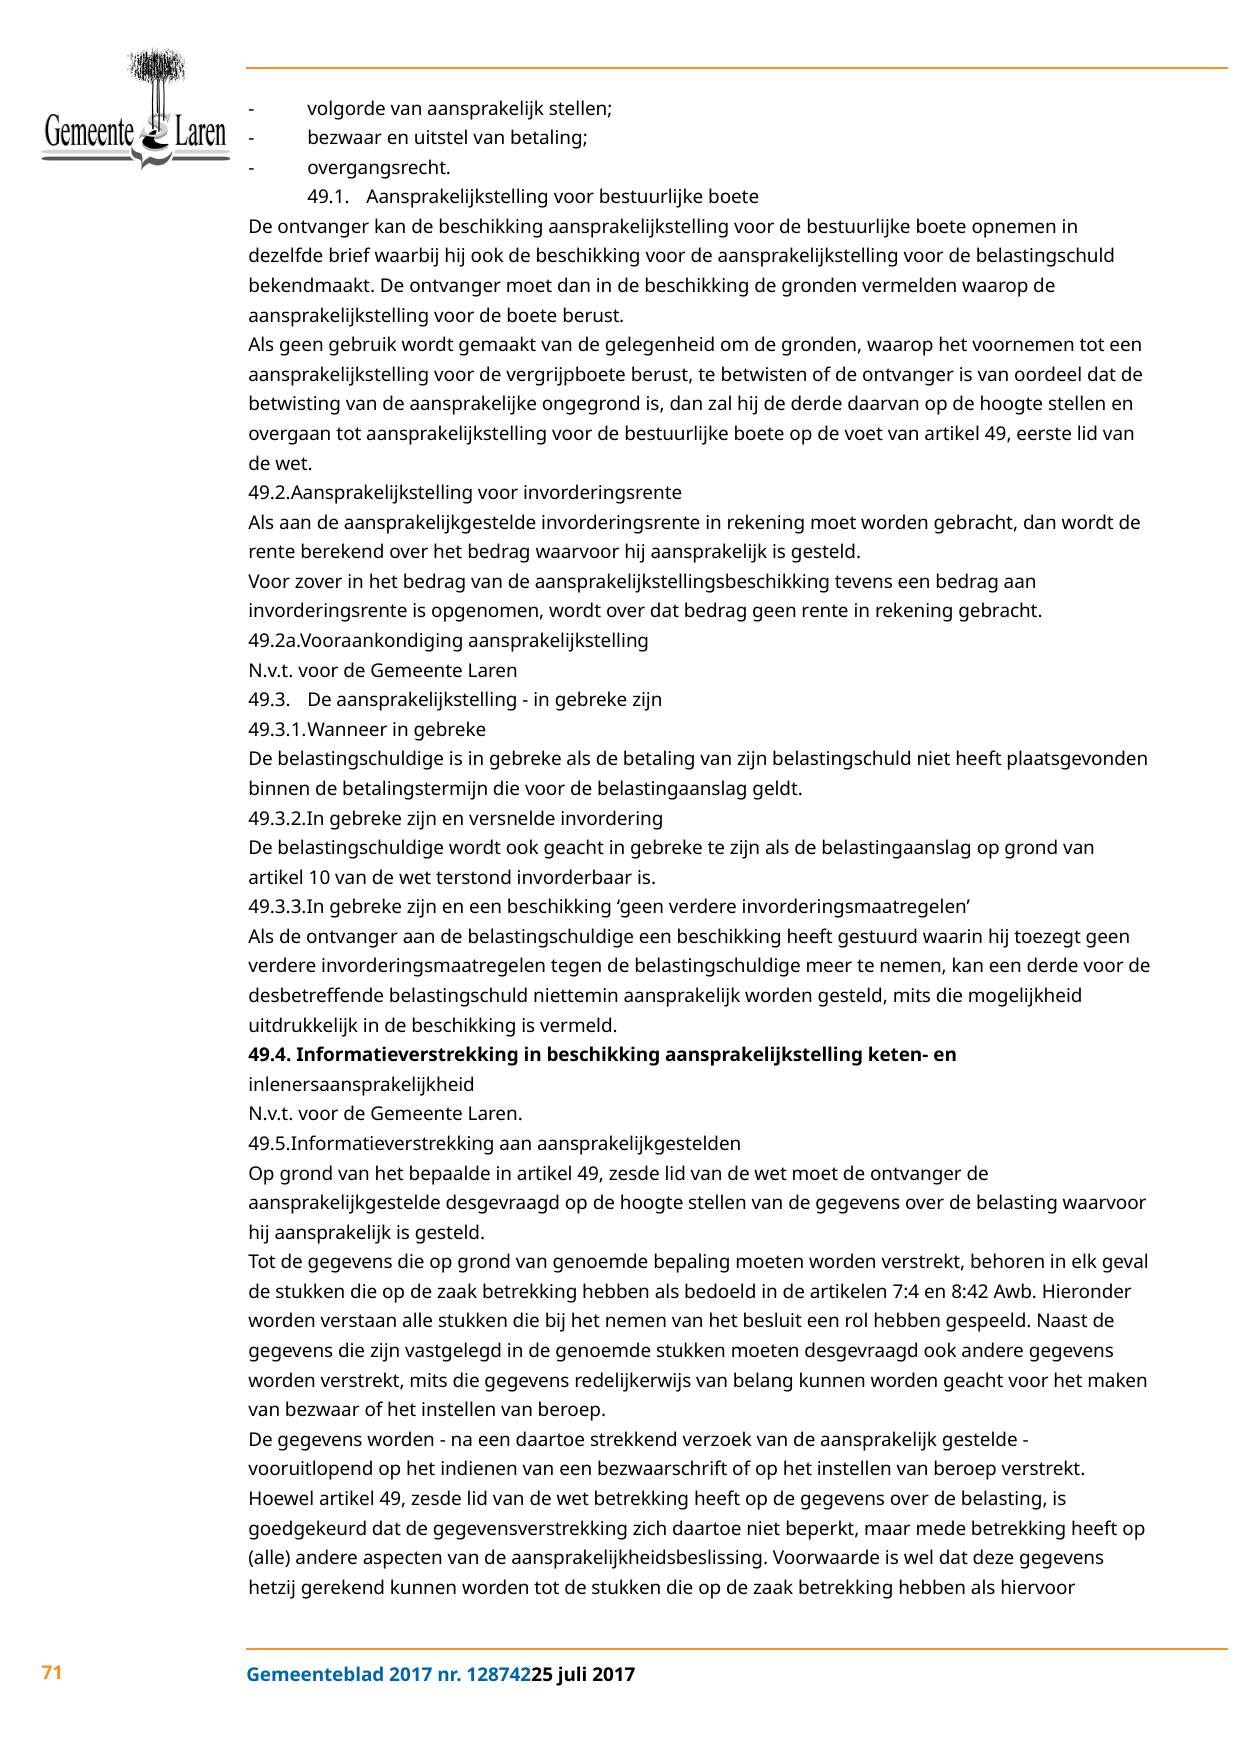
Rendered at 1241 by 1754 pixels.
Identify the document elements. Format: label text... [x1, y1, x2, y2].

text 49.2.Aansprakelijkstelling voor invorderingsrente [248, 479, 1152, 505]
list bezwaar en uitstel van betaling; [248, 124, 1152, 150]
text N.v.t. voor de Gemeente Laren. [248, 1101, 1152, 1126]
text 49.4. Informatieverstrekking in beschikking aansprakelijkstelling keten- en inlenersaansprakelijkheid [248, 1041, 1152, 1097]
list overgangsrecht. [248, 154, 1152, 180]
text Als de ontvanger aan de belastingschuldige een beschikking heeft gestuurd waarin hij toezegt geen verdere invorderingsmaatregelen tegen de belastingschuldige meer te nemen, kan een derde voor de desbetreffende belastingschuld niettemin aansprakelijk worden gesteld, mits die mogelijkheid uitdrukkelijk in de beschikking is vermeld. [248, 923, 1152, 1038]
text N.v.t. voor de Gemeente Laren [248, 657, 1152, 683]
text Op grond van het bepaalde in artikel 49, zesde lid van de wet moet de ontvanger de aansprakelijkgestelde desgevraagd op de hoogte stellen van de gegevens over de belasting waarvoor hij aansprakelijk is gesteld. [248, 1160, 1152, 1245]
text De gegevens worden - na een daartoe strekkend verzoek van de aansprakelijk gestelde - vooruitlopend op het indienen van een bezwaarschrift of op het instellen van beroep verstrekt. [248, 1426, 1152, 1481]
list volgorde van aansprakelijk stellen; [248, 95, 1152, 121]
text 49.5.Informatieverstrekking aan aansprakelijkgestelden [248, 1130, 1152, 1156]
text De belastingschuldige wordt ook geacht in gebreke te zijn als de belastingaanslag op grond van artikel 10 van de wet terstond invorderbaar is. [248, 834, 1152, 890]
text Als aan de aansprakelijkgestelde invorderingsrente in rekening moet worden gebracht, dan wordt de rente berekend over het bedrag waarvoor hij aansprakelijk is gesteld. [248, 509, 1152, 564]
text Als geen gebruik wordt gemaakt van de gelegenheid om de gronden, waarop het voornemen tot een aansprakelijkstelling voor de vergrijpboete berust, te betwisten of de ontvanger is van oordeel dat de betwisting van de aansprakelijke ongegrond is, dan zal hij de derde daarvan op de hoogte stellen en overgaan tot aansprakelijkstelling voor de bestuurlijke boete op de voet van artikel 49, eerste lid van de wet. [248, 331, 1152, 476]
list Wanneer in gebreke [248, 716, 1152, 742]
picture [41, 47, 231, 172]
list Aansprakelijkstelling voor bestuurlijke boete [307, 183, 1152, 209]
text De ontvanger kan de beschikking aansprakelijkstelling voor de bestuurlijke boete opnemen in dezelfde brief waarbij hij ook de beschikking voor de aansprakelijkstelling voor de belastingschuld bekendmaakt. De ontvanger moet dan in de beschikking de gronden vermelden waarop de aansprakelijkstelling voor de boete berust. [248, 213, 1152, 328]
text Tot de gegevens die op grond van genoemde bepaling moeten worden verstrekt, behoren in elk geval de stukken die op de zaak betrekking hebben als bedoeld in de artikelen 7:4 en 8:42 Awb. Hieronder worden verstaan alle stukken die bij het nemen van het besluit een rol hebben gespeeld. Naast de gegevens die zijn vastgelegd in de genoemde stukken moeten desgevraagd ook andere gegevens worden verstrekt, mits die gegevens redelijkerwijs van belang kunnen worden geacht voor het maken van bezwaar of het instellen van beroep. [248, 1248, 1152, 1422]
text 49.2a.Vooraankondiging aansprakelijkstelling [248, 627, 1152, 653]
text Voor zover in het bedrag van de aansprakelijkstellingsbeschikking tevens een bedrag aan invorderingsrente is opgenomen, wordt over dat bedrag geen rente in rekening gebracht. [248, 568, 1152, 623]
list De aansprakelijkstelling - in gebreke zijn [248, 686, 1152, 712]
text 49.3.2.In gebreke zijn en versnelde invordering [248, 805, 1152, 831]
text De belastingschuldige is in gebreke als de betaling van zijn belastingschuld niet heeft plaatsgevonden binnen de betalingstermijn die voor de belastingaanslag geldt. [248, 746, 1152, 801]
text Hoewel artikel 49, zesde lid van de wet betrekking heeft op de gegevens over de belasting, is goedgekeurd dat de gegevensverstrekking zich daartoe niet beperkt, maar mede betrekking heeft op (alle) andere aspecten van de aansprakelijkheidsbeslissing. Voorwaarde is wel dat deze gegevens hetzij gerekend kunnen worden tot de stukken die op de zaak betrekking hebben als hiervoor [248, 1485, 1152, 1600]
text 49.3.3.In gebreke zijn en een beschikking ‘geen verdere invorderingsmaatregelen’ [248, 893, 1152, 919]
